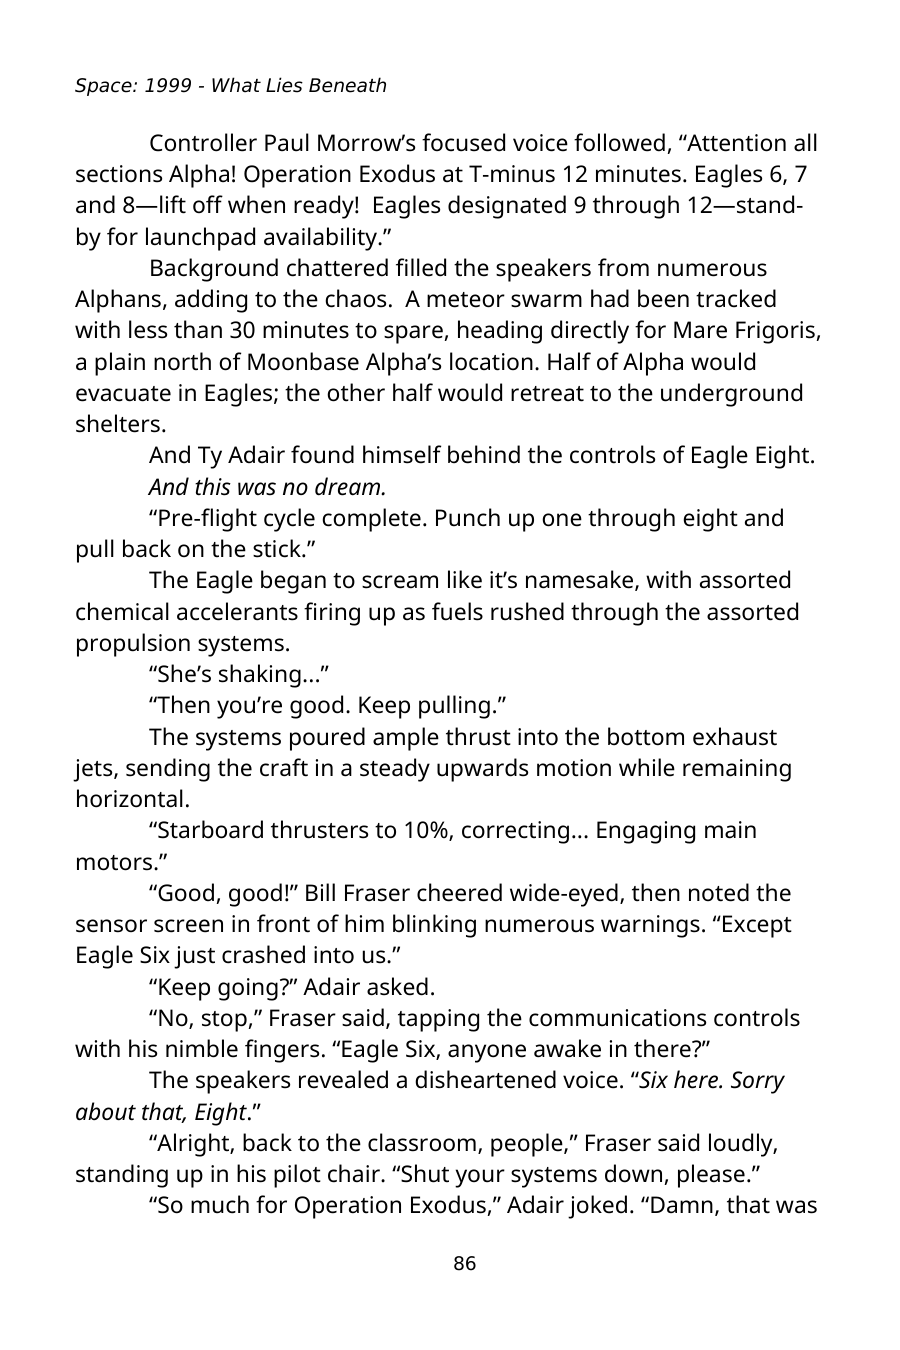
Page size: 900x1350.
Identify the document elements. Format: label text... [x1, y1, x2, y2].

text “Keep going?” Adair asked. [75, 971, 825, 1002]
text “She’s shaking...” [75, 658, 825, 689]
text And Ty Adair found himself behind the controls of Eagle Eight. [75, 439, 825, 471]
text The speakers revealed a disheartened voice. “Six here. Sorry about that, Eight.” [75, 1064, 825, 1127]
text “Good, good!” Bill Fraser cheered wide-eyed, then noted the sensor screen in front of him blinking numerous warnings. “Except Eagle Six just crashed into us.” [75, 877, 825, 971]
text The systems poured ample thrust into the bottom exhaust jets, sending the craft in a steady upwards motion while remaining horizontal. [75, 721, 825, 814]
text “So much for Operation Exodus,” Adair joked. “Damn, that was [75, 1189, 825, 1221]
text Background chattered filled the speakers from numerous Alphans, adding to the chaos. A meteor swarm had been tracked with less than 30 minutes to spare, heading directly for Mare Frigoris, a plain north of Moonbase Alpha’s location. Half of Alpha would evacuate in Eagles; the other half would retreat to the underground shelters. [75, 252, 825, 439]
text The Eagle began to scream like it’s namesake, with assorted chemical accelerants firing up as fuels rushed through the assorted propulsion systems. [75, 564, 825, 658]
text “Then you’re good. Keep pulling.” [75, 689, 825, 721]
text “No, stop,” Fraser said, tapping the communications controls with his nimble fingers. “Eagle Six, anyone awake in there?” [75, 1002, 825, 1064]
text “Alright, back to the classroom, people,” Fraser said loudly, standing up in his pilot chair. “Shut your systems down, please.” [75, 1127, 825, 1189]
text Controller Paul Morrow’s focused voice followed, “Attention all sections Alpha! Operation Exodus at T-minus 12 minutes. Eagles 6, 7 and 8—lift off when ready! Eagles designated 9 through 12—stand-by for launchpad availability.” [75, 127, 825, 252]
text “Pre-flight cycle complete. Punch up one through eight and pull back on the stick.” [75, 502, 825, 564]
text And this was no dream. [75, 471, 825, 502]
text “Starboard thrusters to 10%, correcting... Engaging main motors.” [75, 814, 825, 877]
